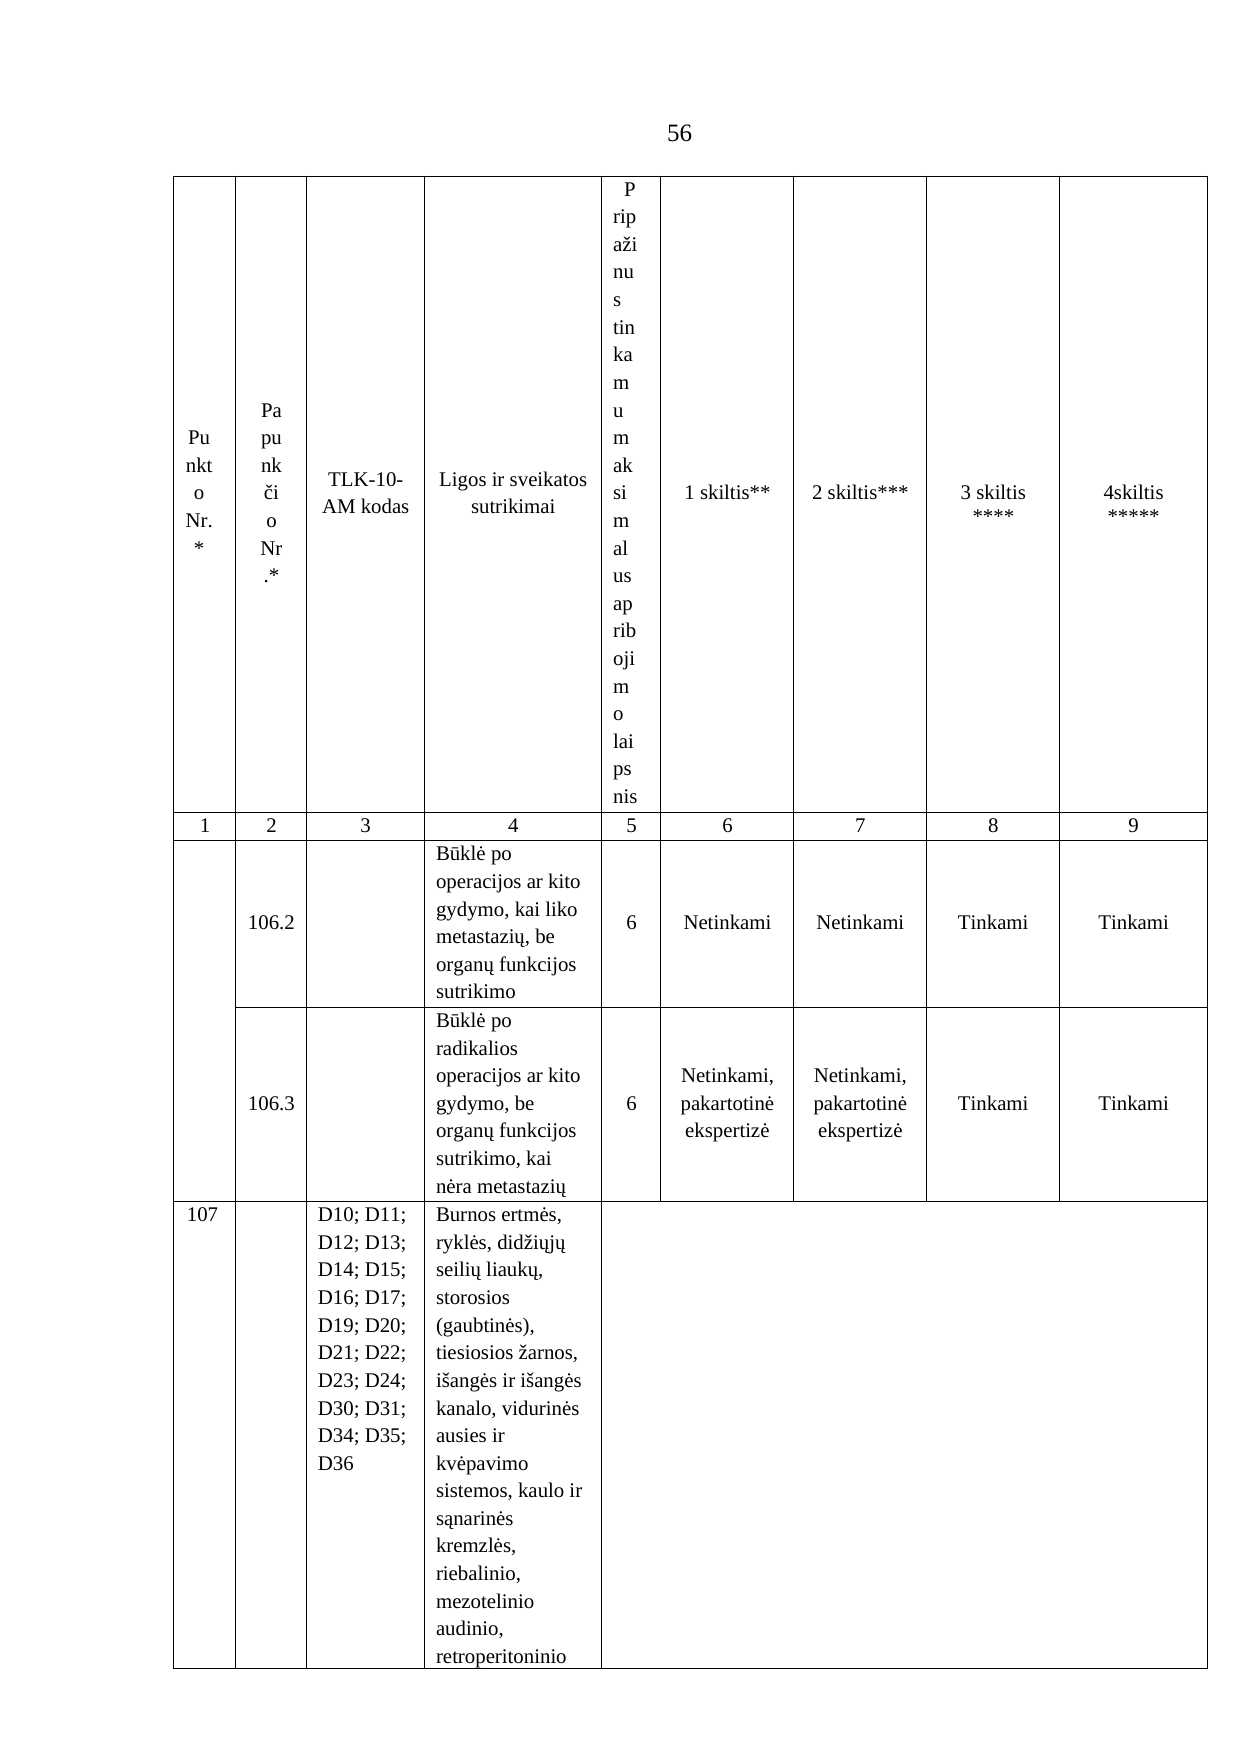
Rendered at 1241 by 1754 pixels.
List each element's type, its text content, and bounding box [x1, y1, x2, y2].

table_cell 1 [174, 813, 235, 840]
table_cell 3 [307, 813, 424, 840]
table_header 2 skiltis*** [794, 177, 926, 812]
table_cell 6 [602, 1008, 660, 1201]
table_cell 6 [661, 813, 793, 840]
table_cell Būklė po operacijos ar kito gydymo, kai liko metastazių, be organų funkcijos sutrikimo [425, 841, 601, 1007]
table_cell Netinkami [794, 841, 926, 1007]
table_cell [174, 841, 235, 1201]
table_cell 4 [425, 813, 601, 840]
table_cell [307, 841, 424, 1007]
table_cell D10; D11; D12; D13; D14; D15; D16; D17; D19; D20; D21; D22; D23; D24; D30; D31; D34; D35; D36 [307, 1202, 424, 1668]
table_header Punkto Nr.* [174, 177, 235, 812]
table_header 3 skiltis **** [927, 177, 1059, 812]
table_cell [602, 1202, 1207, 1668]
table_header Pripažinus tinkamu maksimalus apribojimo laipsnis [602, 177, 660, 812]
table_cell Tinkami [927, 1008, 1059, 1201]
table_cell Netinkami [661, 841, 793, 1007]
table_header Ligos ir sveikatos sutrikimai [425, 177, 601, 812]
table_cell 106.3 [236, 1008, 306, 1201]
table_cell Netinkami, pakartotinė ekspertizė [661, 1008, 793, 1201]
table_cell 8 [927, 813, 1059, 840]
table_cell 7 [794, 813, 926, 840]
table_header 4skiltis ***** [1060, 177, 1207, 812]
table_cell [307, 1008, 424, 1201]
table_cell Būklė po radikalios operacijos ar kito gydymo, be organų funkcijos sutrikimo, kai nėra metastazių [425, 1008, 601, 1201]
table_cell Burnos ertmės, ryklės, didžiųjų seilių liaukų, storosios (gaubtinės), tiesiosios žarnos, išangės ir išangės kanalo, vidurinės ausies ir kvėpavimo sistemos, kaulo ir sąnarinės kremzlės, riebalinio, mezotelinio audinio, retroperitoninio [425, 1202, 601, 1668]
table_cell 106.2 [236, 841, 306, 1007]
table_header Papunkčio Nr.* [236, 177, 306, 812]
table_cell Tinkami [1060, 841, 1207, 1007]
table_cell 107 [174, 1202, 235, 1668]
table_cell Netinkami, pakartotinė ekspertizė [794, 1008, 926, 1201]
table_cell 6 [602, 841, 660, 1007]
table_header 1 skiltis** [661, 177, 793, 812]
table_cell Tinkami [1060, 1008, 1207, 1201]
table_cell Tinkami [927, 841, 1059, 1007]
table_cell 2 [236, 813, 306, 840]
table_cell 5 [602, 813, 660, 840]
table_cell [236, 1202, 306, 1668]
table_cell 9 [1060, 813, 1207, 840]
table_header TLK-10-AM kodas [307, 177, 424, 812]
